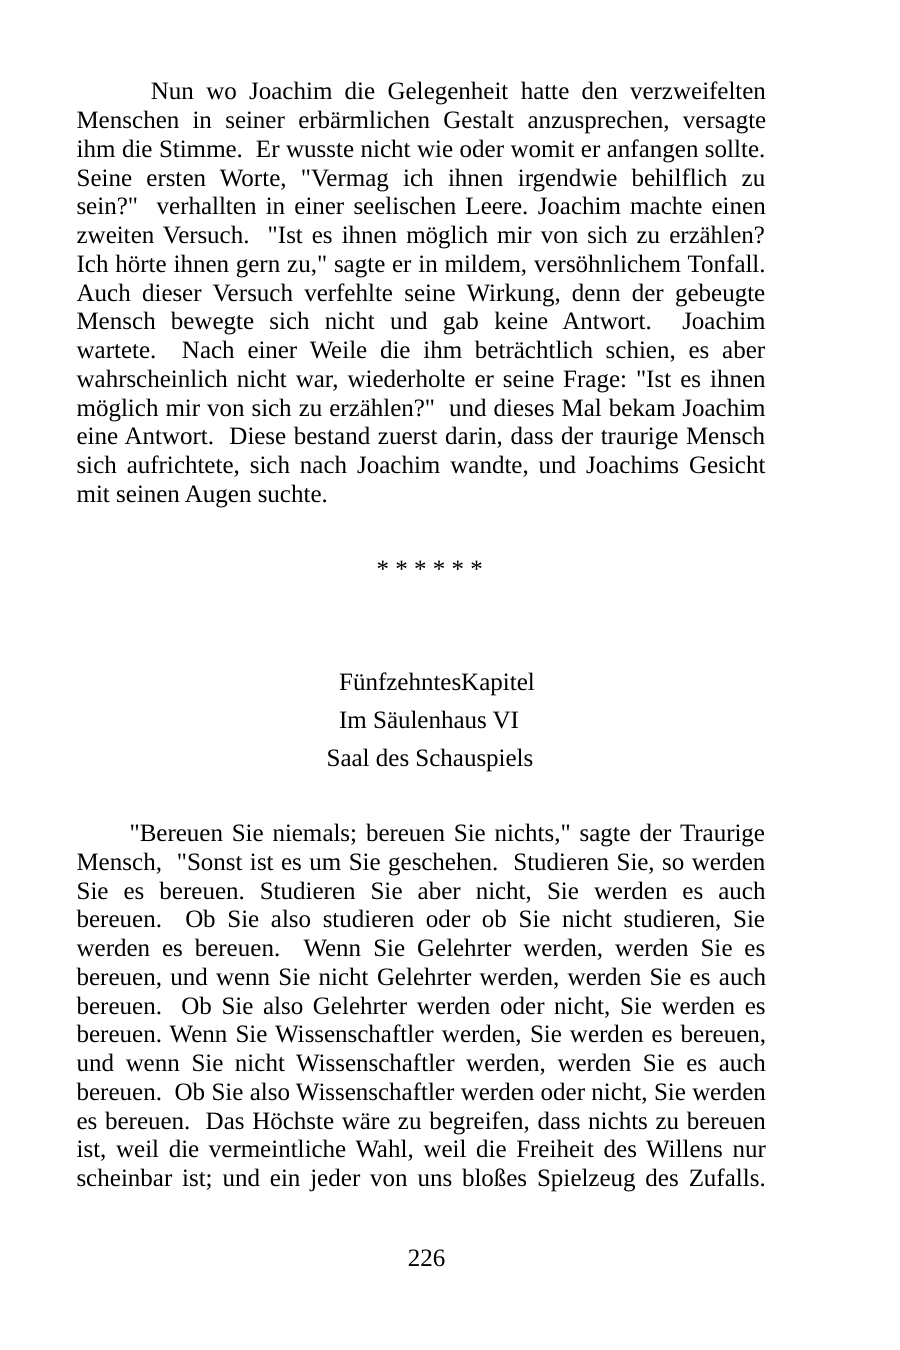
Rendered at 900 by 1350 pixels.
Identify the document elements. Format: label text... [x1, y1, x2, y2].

text "Bereuen Sie niemals; bereuen Sie nichts," sagte der Traurige Mensch, "Sonst ist es um Sie geschehen. Studieren Sie, so werden Sie es bereuen. Studieren Sie aber nicht, Sie werden es auch bereuen. Ob Sie also studieren oder ob Sie nicht studieren, Sie werden es bereuen. Wenn Sie Gelehrter werden, werden Sie es bereuen, und wenn Sie nicht Gelehrter werden, werden Sie es auch bereuen. Ob Sie also Gelehrter werden oder nicht, Sie werden es bereuen. Wenn Sie Wissenschaftler werden, Sie werden es bereuen, und wenn Sie nicht Wissenschaftler werden, werden Sie es auch bereuen. Ob Sie also Wissenschaftler werden oder nicht, Sie werden es bereuen. Das Höchste wäre zu begreifen, dass nichts zu bereuen ist, weil die vermeintliche Wahl, weil die Freiheit des Willens nur scheinbar ist; und ein jeder von uns bloßes Spielzeug des Zufalls. [76, 818, 766, 1192]
text Im Säulenhaus VI [76, 705, 766, 734]
text Nun wo Joachim die Gelegenheit hatte den verzweifelten Menschen in seiner erbärmlichen Gestalt anzusprechen, versagte ihm die Stimme. Er wusste nicht wie oder womit er anfangen sollte. Seine ersten Worte, "Vermag ich ihnen irgendwie behilflich zu sein?" verhallten in einer seelischen Leere. Joachim machte einen zweiten Versuch. "Ist es ihnen möglich mir von sich zu erzählen? Ich hörte ihnen gern zu," sagte er in mildem, versöhnlichem Tonfall. Auch dieser Versuch verfehlte seine Wirkung, denn der gebeugte Mensch bewegte sich nicht und gab keine Antwort. Joachim wartete. Nach einer Weile die ihm beträchtlich schien, es aber wahrscheinlich nicht war, wiederholte er seine Frage: "Ist es ihnen möglich mir von sich zu erzählen?" und dieses Mal bekam Joachim eine Antwort. Diese bestand zuerst darin, dass der traurige Mensch sich aufrichtete, sich nach Joachim wandte, und Joachims Gesicht mit seinen Augen suchte. [76, 76, 766, 508]
text FünfzehntesKapitel [76, 667, 766, 696]
text * * * * * * [76, 554, 766, 583]
text Saal des Schauspiels [76, 743, 766, 772]
